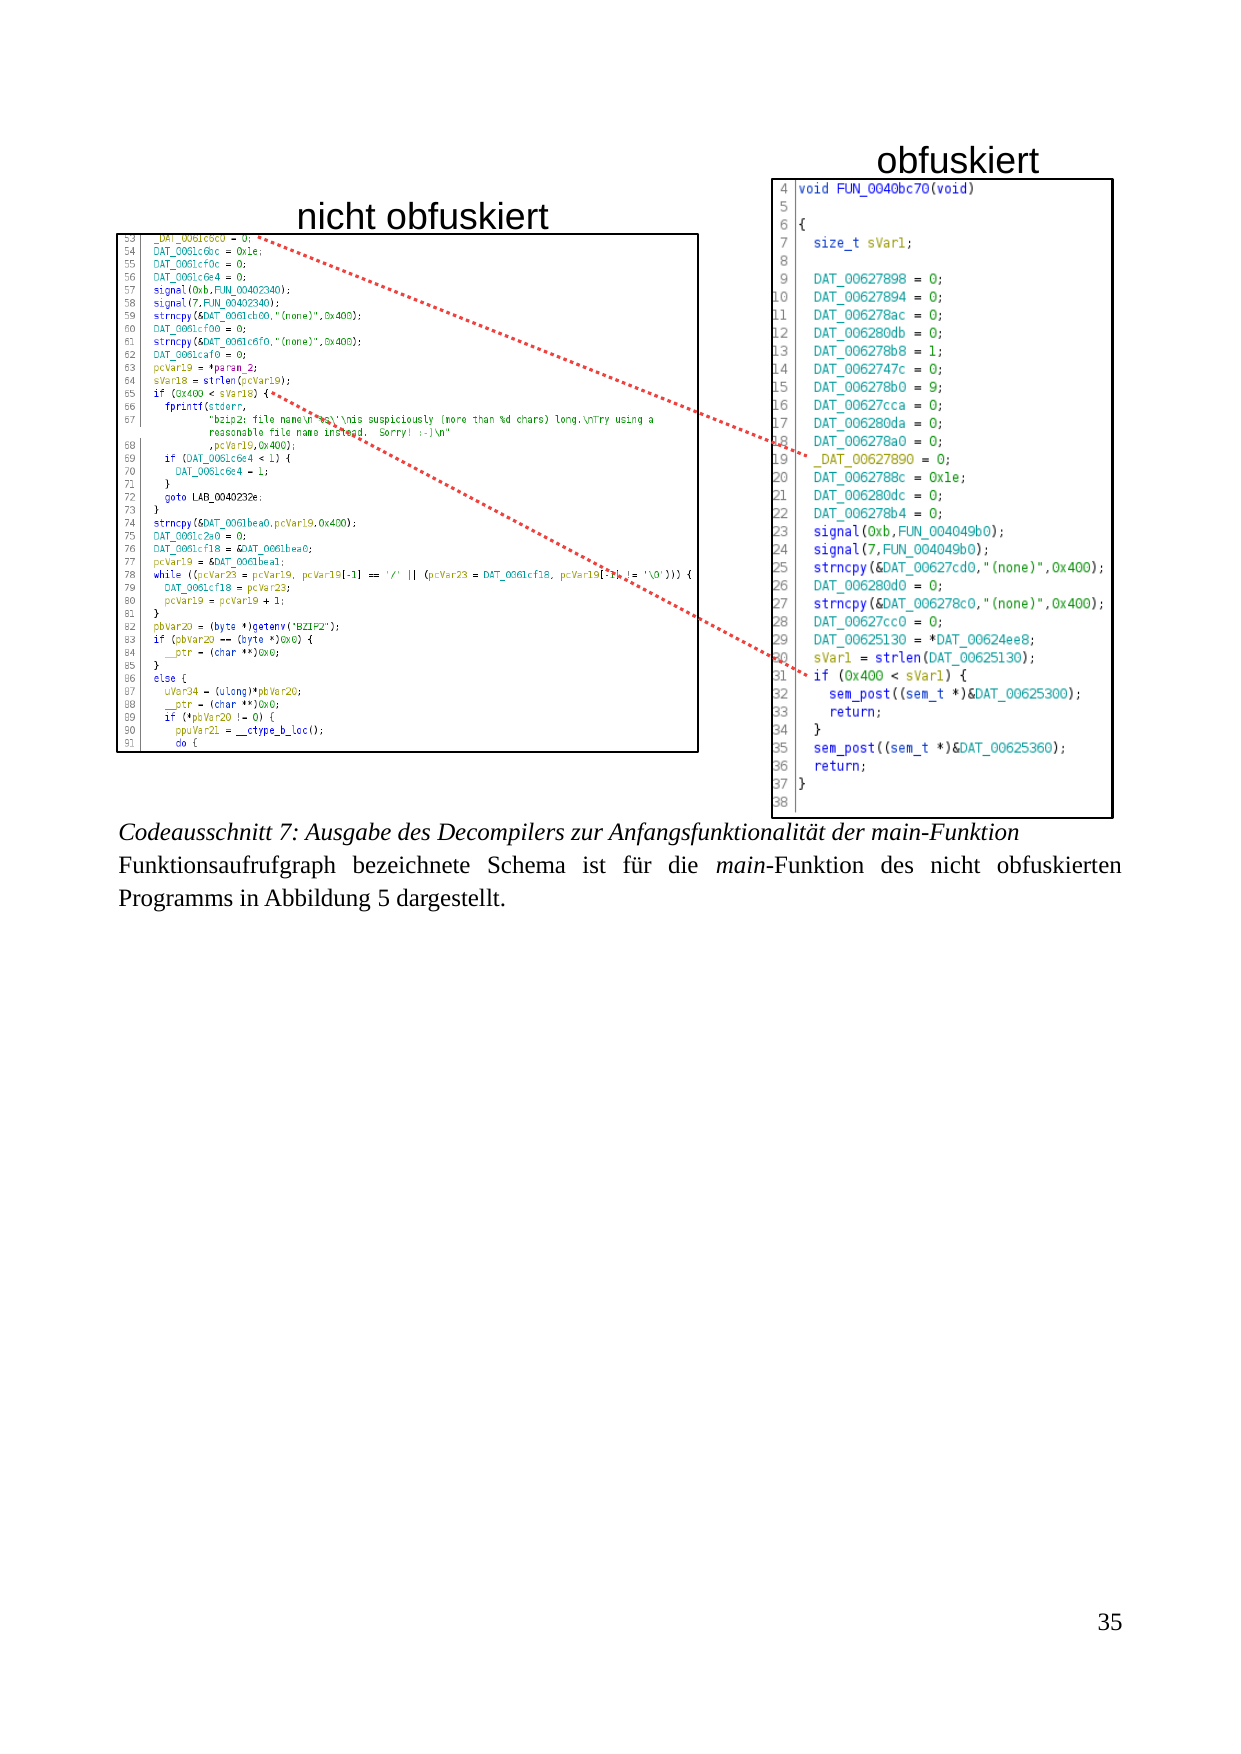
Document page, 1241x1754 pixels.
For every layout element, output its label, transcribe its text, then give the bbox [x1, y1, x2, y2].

text Funktionsaufrufgraph bezeichnete Schema ist für die main-Funktion des nicht obfuskierten Programms in Abbildung 5 dargestellt. [118, 846, 1122, 912]
picture [773, 180, 1111, 817]
picture [118, 235, 697, 751]
text Codeausschnitt 7: Ausgabe des Decompilers zur Anfangsfunktionalität der main-Funktion [118, 131, 1122, 846]
